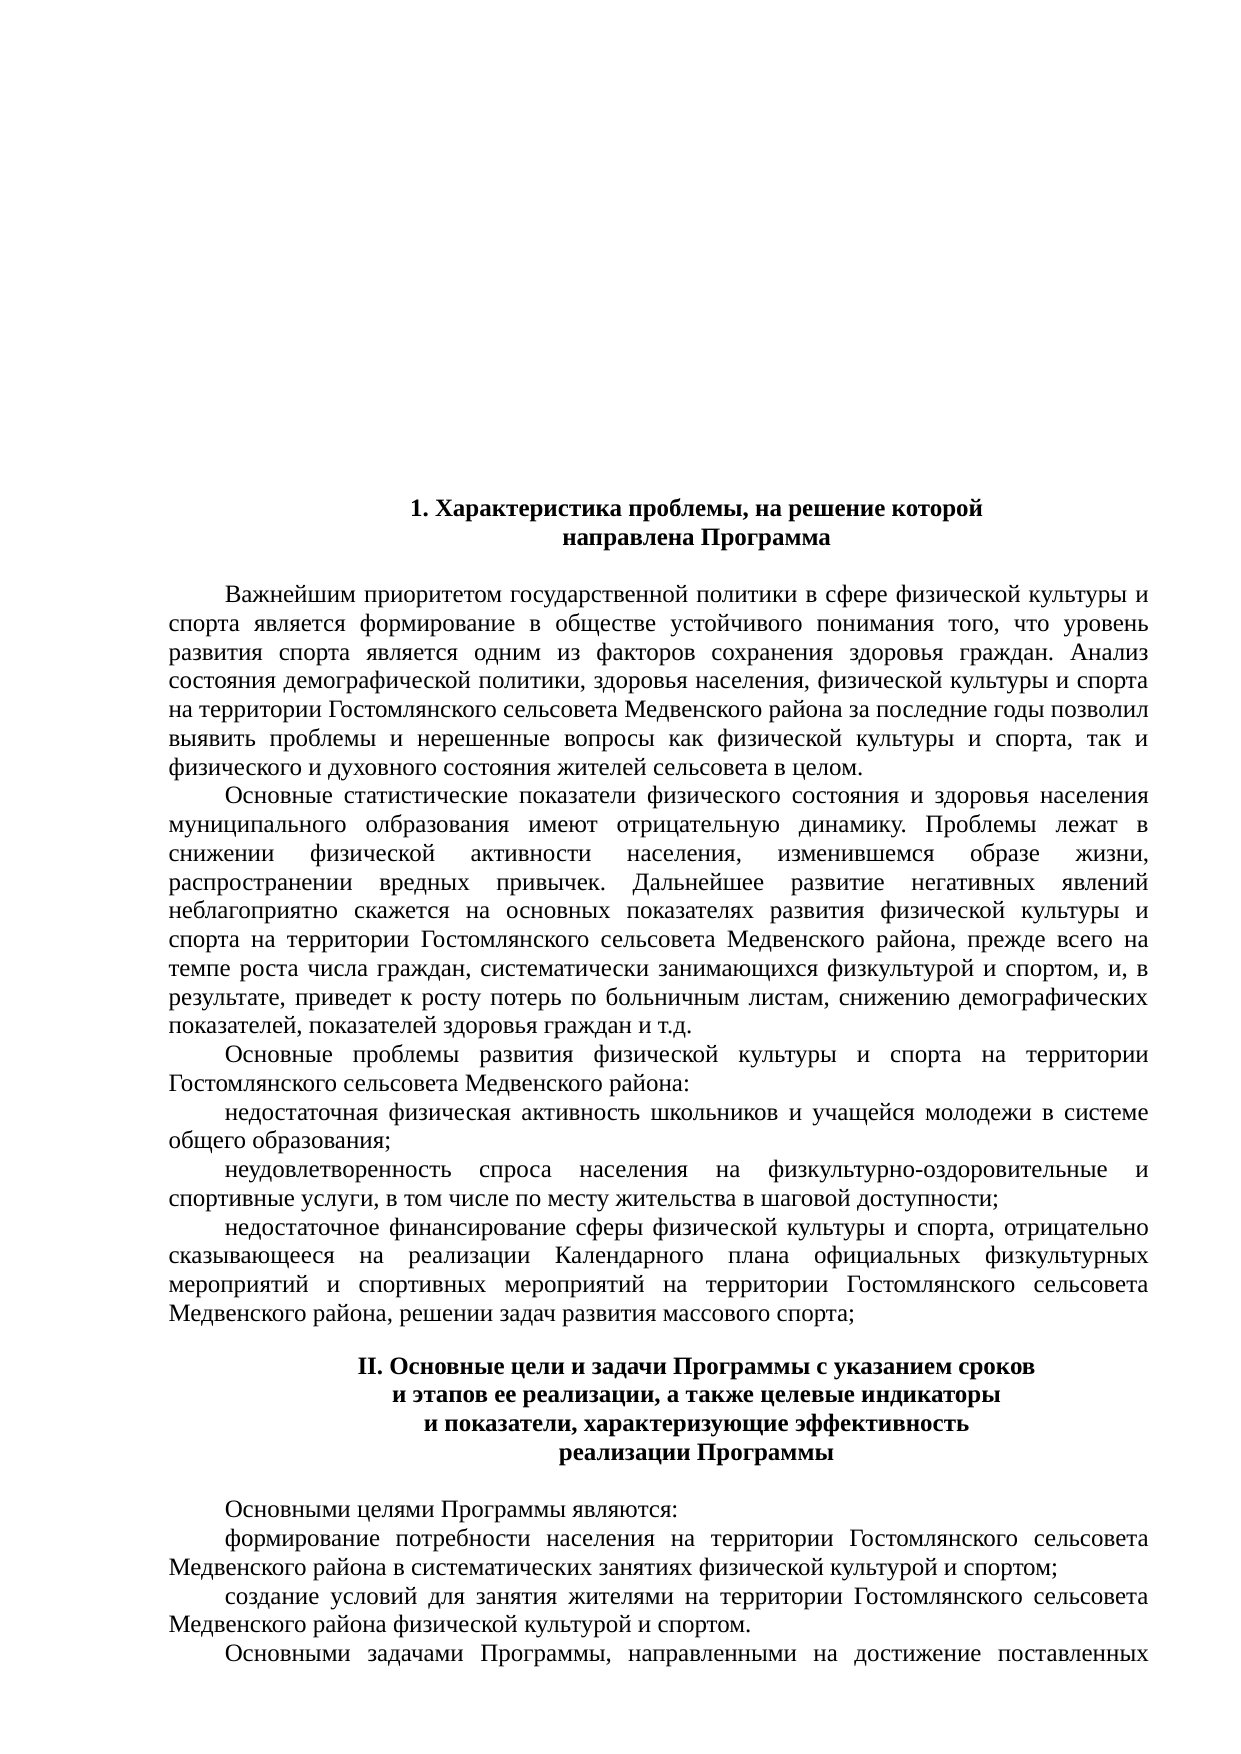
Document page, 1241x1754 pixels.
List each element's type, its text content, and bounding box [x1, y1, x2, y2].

text Важнейшим приоритетом государственной политики в сфере физической культуры и спорта является формирование в обществе устойчивого понимания того, что уровень развития спорта является одним из факторов сохранения здоровья граждан. Анализ состояния демографической политики, здоровья населения, физической культуры и спорта на территории Гостомлянского сельсовета Медвенского района за последние годы позволил выявить проблемы и нерешенные вопросы как физической культуры и спорта, так и физического и духовного состояния жителей сельсовета в целом. [168, 579, 1149, 781]
text создание условий для занятия жителями на территории Гостомлянского сельсовета Медвенского района физической культурой и спортом. [168, 1581, 1149, 1638]
text Основными целями Программы являются: [168, 1494, 1149, 1523]
text Основные статистические показатели физического состояния и здоровья населения муниципального олбразования имеют отрицательную динамику. Проблемы лежат в снижении физической активности населения, изменившемся образе жизни, распространении вредных привычек. Дальнейшее развитие негативных явлений неблагоприятно скажется на основных показателях развития физической культуры и спорта на территории Гостомлянского сельсовета Медвенского района, прежде всего на темпе роста числа граждан, систематически занимающихся физкультурой и спортом, и, в результате, приведет к росту потерь по больничным листам, снижению демографических показателей, показателей здоровья граждан и т.д. [168, 781, 1149, 1039]
text 1. Характеристика проблемы, на решение которой [168, 493, 1149, 522]
text формирование потребности населения на территории Гостомлянского сельсовета Медвенского района в систематических занятиях физической культурой и спортом; [168, 1523, 1149, 1581]
text Основными задачами Программы, направленными на достижение поставленных [168, 1638, 1149, 1667]
text Основные проблемы развития физической культуры и спорта на территории Гостомлянского сельсовета Медвенского района: [168, 1039, 1149, 1097]
text реализации Программы [168, 1437, 1149, 1466]
text недостаточная физическая активность школьников и учащейся молодежи в системе общего образования; [168, 1097, 1149, 1154]
text и показатели, характеризующие эффективность [168, 1408, 1149, 1437]
text направлена Программа [168, 522, 1149, 551]
text и этапов ее реализации, а также целевые индикаторы [168, 1379, 1149, 1408]
text неудовлетворенность спроса населения на физкультурно-оздоровительные и спортивные услуги, в том числе по месту жительства в шаговой доступности; [168, 1154, 1149, 1212]
text II. Основные цели и задачи Программы с указанием сроков [168, 1351, 1149, 1379]
text недостаточное финансирование сферы физической культуры и спорта, отрицательно сказывающееся на реализации Календарного плана официальных физкультурных мероприятий и спортивных мероприятий на территории Гостомлянского сельсовета Медвенского района, решении задач развития массового спорта; [168, 1212, 1149, 1327]
